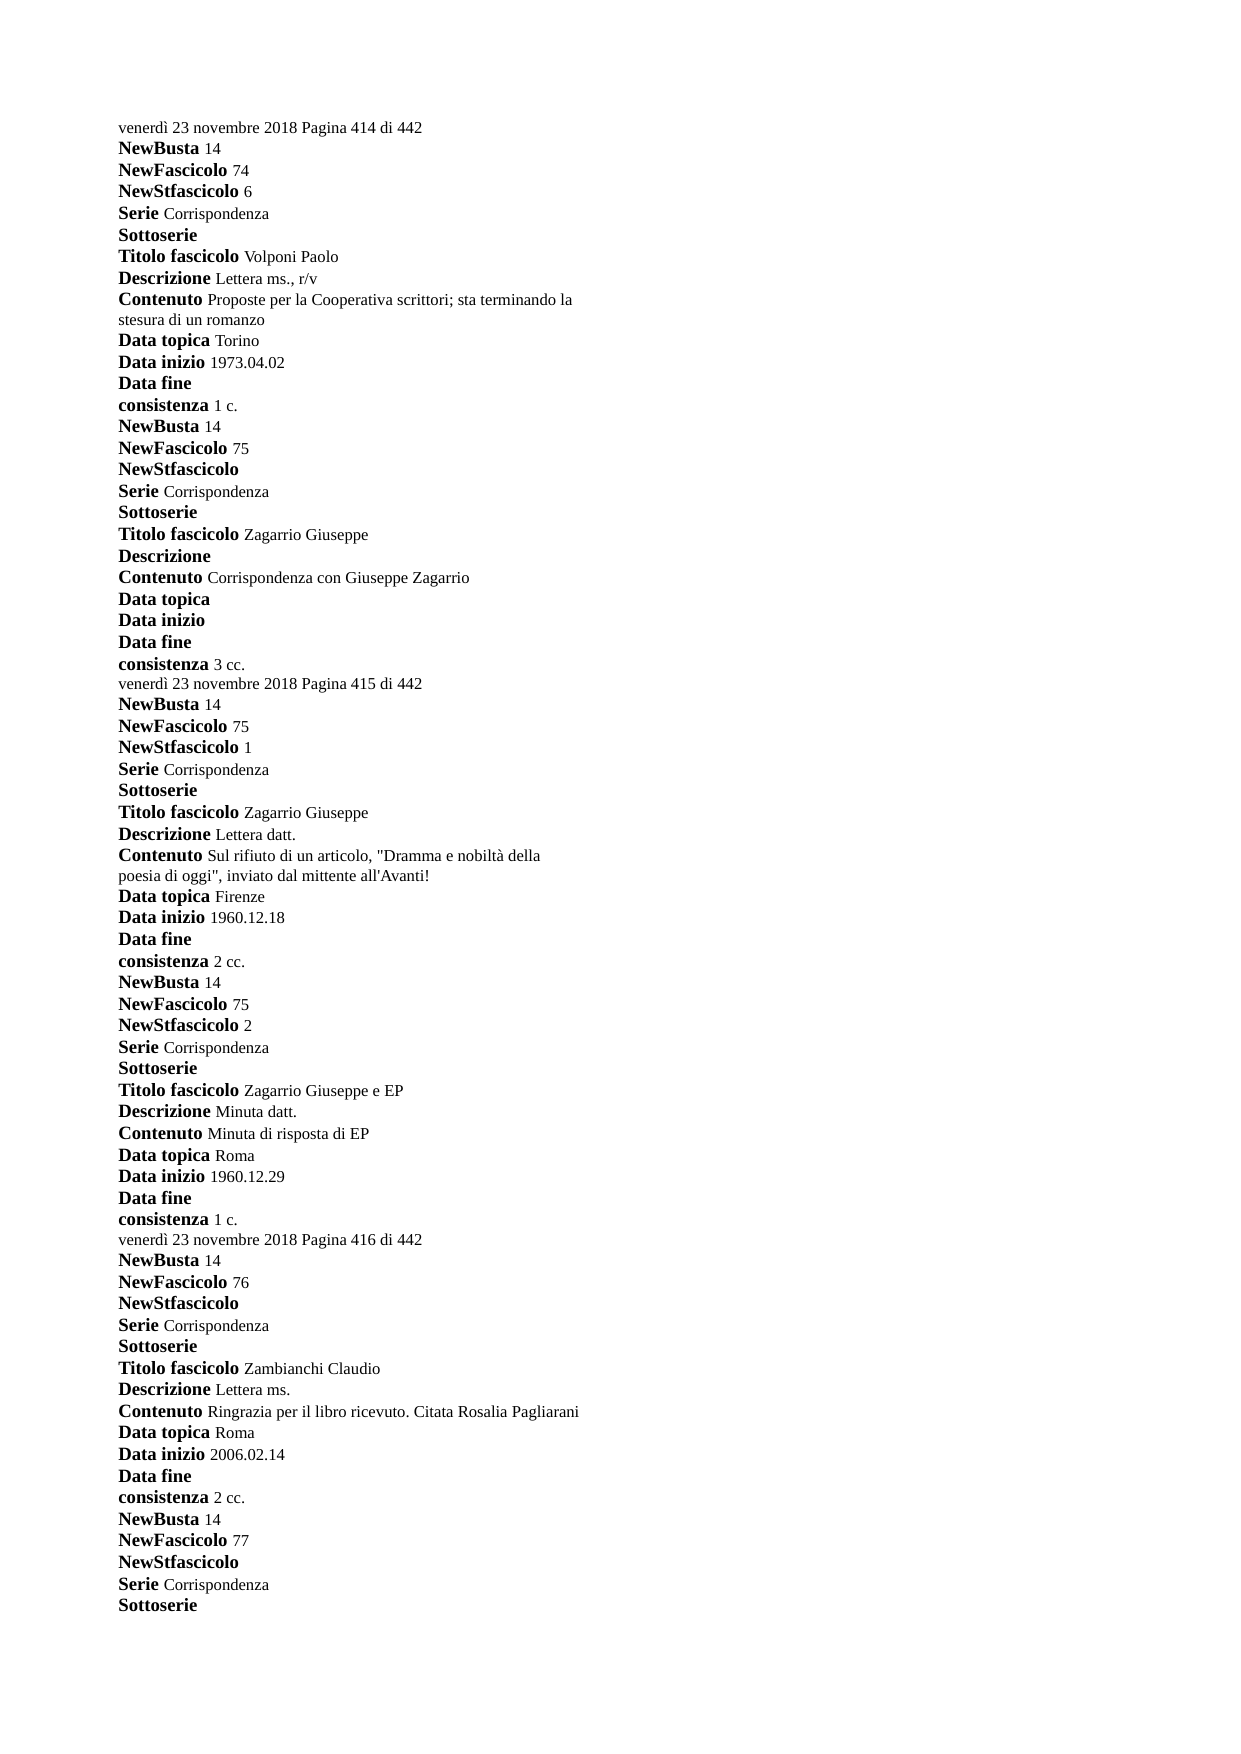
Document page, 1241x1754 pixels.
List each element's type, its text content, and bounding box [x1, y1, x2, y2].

text poesia di oggi", inviato dal mittente all'Avanti! [118, 866, 1122, 885]
text Serie Corrispondenza [118, 1572, 1122, 1594]
text NewFascicolo 76 [118, 1271, 1122, 1292]
text Data fine [118, 372, 1122, 394]
text Serie Corrispondenza [118, 1036, 1122, 1057]
text NewBusta 14 [118, 971, 1122, 993]
text NewFascicolo 75 [118, 437, 1122, 458]
text Data fine [118, 1464, 1122, 1486]
text NewBusta 14 [118, 1249, 1122, 1271]
text NewFascicolo 77 [118, 1529, 1122, 1551]
text Titolo fascicolo Zagarrio Giuseppe [118, 523, 1122, 544]
text NewStfascicolo [118, 1292, 1122, 1314]
text venerdì 23 novembre 2018 Pagina 416 di 442 [118, 1230, 1122, 1249]
text NewStfascicolo 6 [118, 180, 1122, 202]
text Descrizione Lettera ms., r/v [118, 267, 1122, 288]
text Titolo fascicolo Zagarrio Giuseppe e EP [118, 1079, 1122, 1100]
text Descrizione [118, 544, 1122, 566]
text Sottoserie [118, 1594, 1122, 1616]
text Data inizio 1973.04.02 [118, 351, 1122, 372]
text consistenza 1 c. [118, 394, 1122, 415]
text Titolo fascicolo Volponi Paolo [118, 245, 1122, 267]
text Contenuto Minuta di risposta di EP [118, 1122, 1122, 1143]
text Data topica Roma [118, 1421, 1122, 1443]
text consistenza 3 cc. [118, 652, 1122, 674]
text consistenza 2 cc. [118, 949, 1122, 971]
text Sottoserie [118, 223, 1122, 245]
text NewStfascicolo 2 [118, 1014, 1122, 1036]
text Serie Corrispondenza [118, 758, 1122, 779]
text Descrizione Lettera datt. [118, 822, 1122, 844]
text Sottoserie [118, 1335, 1122, 1357]
text NewBusta 14 [118, 415, 1122, 437]
text Contenuto Ringrazia per il libro ricevuto. Citata Rosalia Pagliarani [118, 1400, 1122, 1421]
text Titolo fascicolo Zambianchi Claudio [118, 1357, 1122, 1378]
text NewStfascicolo [118, 458, 1122, 480]
text Data fine [118, 631, 1122, 652]
text Descrizione Lettera ms. [118, 1378, 1122, 1400]
text Data inizio 1960.12.29 [118, 1165, 1122, 1187]
text venerdì 23 novembre 2018 Pagina 415 di 442 [118, 674, 1122, 693]
text Serie Corrispondenza [118, 480, 1122, 501]
text Sottoserie [118, 501, 1122, 523]
text Serie Corrispondenza [118, 1314, 1122, 1335]
text NewBusta 14 [118, 137, 1122, 159]
text NewStfascicolo 1 [118, 736, 1122, 758]
text Contenuto Proposte per la Cooperativa scrittori; sta terminando la [118, 288, 1122, 310]
text Data fine [118, 1187, 1122, 1208]
text Data fine [118, 928, 1122, 949]
text NewFascicolo 75 [118, 715, 1122, 736]
text Titolo fascicolo Zagarrio Giuseppe [118, 801, 1122, 822]
text Data topica [118, 588, 1122, 609]
text consistenza 2 cc. [118, 1486, 1122, 1508]
text Data inizio 1960.12.18 [118, 906, 1122, 928]
text Serie Corrispondenza [118, 202, 1122, 223]
text NewStfascicolo [118, 1551, 1122, 1572]
text Sottoserie [118, 779, 1122, 801]
text NewFascicolo 75 [118, 993, 1122, 1014]
text Contenuto Corrispondenza con Giuseppe Zagarrio [118, 566, 1122, 588]
text Data topica Torino [118, 329, 1122, 351]
text Descrizione Minuta datt. [118, 1100, 1122, 1122]
text consistenza 1 c. [118, 1208, 1122, 1230]
text Sottoserie [118, 1057, 1122, 1079]
text Data topica Roma [118, 1143, 1122, 1165]
text venerdì 23 novembre 2018 Pagina 414 di 442 [118, 118, 1122, 137]
text NewBusta 14 [118, 1508, 1122, 1529]
text Data inizio [118, 609, 1122, 631]
text stesura di un romanzo [118, 310, 1122, 329]
text Contenuto Sul rifiuto di un articolo, "Dramma e nobiltà della [118, 844, 1122, 866]
text Data topica Firenze [118, 885, 1122, 906]
text NewBusta 14 [118, 693, 1122, 715]
text NewFascicolo 74 [118, 159, 1122, 180]
text Data inizio 2006.02.14 [118, 1443, 1122, 1464]
